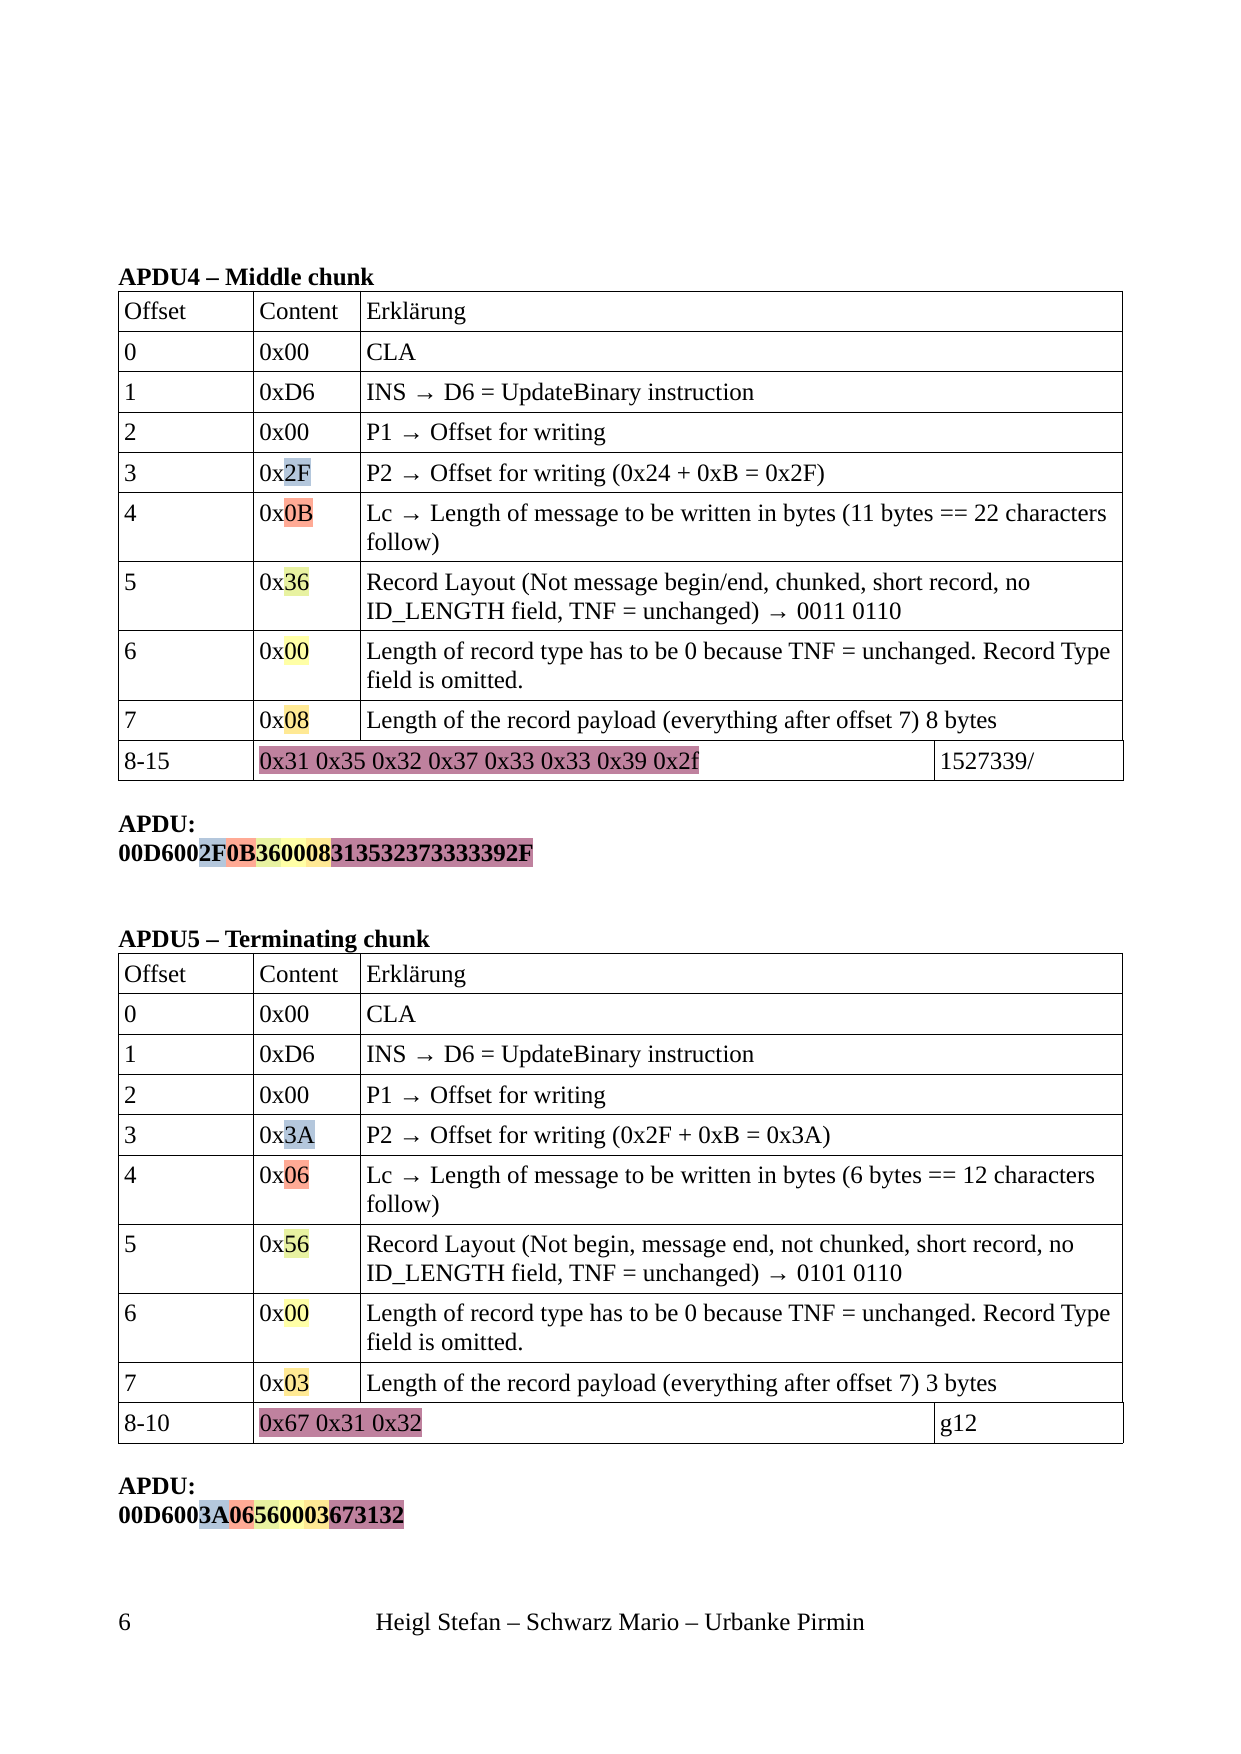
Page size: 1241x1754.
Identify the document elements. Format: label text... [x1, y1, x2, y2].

table_cell 0x00 [254, 413, 360, 452]
table_cell P2 → Offset for writing (0x2F + 0xB = 0x3A) [361, 1115, 1122, 1154]
table_cell P1 → Offset for writing [361, 413, 1122, 452]
table_cell CLA [361, 994, 1122, 1033]
table_cell 0x00 [254, 994, 360, 1033]
table_header g12 [935, 1403, 1123, 1443]
table_header 6 [119, 1294, 253, 1362]
table_cell 3 [119, 1115, 253, 1154]
table_cell 0x3A [254, 1115, 360, 1154]
text APDU: [118, 809, 1122, 838]
table_cell 2 [119, 1075, 253, 1114]
table_cell Lc → Length of message to be written in bytes (6 bytes == 12 characters follow) [361, 1156, 1122, 1223]
table_cell 0x56 [254, 1225, 360, 1293]
table_header 0x67 0x31 0x32 [254, 1403, 934, 1443]
table_header Length of the record payload (everything after offset 7) 8 bytes [361, 701, 1122, 740]
table_cell CLA [361, 332, 1122, 371]
table_cell 2 [119, 413, 253, 452]
table_cell 0x00 [254, 332, 360, 371]
table_cell 0 [119, 332, 253, 371]
table_header Erklärung [361, 292, 1122, 331]
table_cell P2 → Offset for writing (0x24 + 0xB = 0x2F) [361, 453, 1122, 492]
table_cell INS → D6 = UpdateBinary instruction [361, 372, 1122, 412]
text APDU: [118, 1471, 1122, 1500]
table_header 1527339/ [935, 741, 1123, 780]
table_header Length of record type has to be 0 because TNF = unchanged. Record Type field is omitted. [361, 1294, 1122, 1362]
table_cell P1 → Offset for writing [361, 1075, 1122, 1114]
text 00D6003A06560003673132 [118, 1500, 1122, 1529]
table_cell 0x00 [254, 1075, 360, 1114]
table_cell 0 [119, 994, 253, 1033]
table_cell 1 [119, 1035, 253, 1074]
table_cell 1 [119, 372, 253, 412]
table_cell Record Layout (Not begin, message end, not chunked, short record, no ID_LENGTH field, TNF = unchanged) → 0101 0110 [361, 1225, 1122, 1293]
table_cell 4 [119, 1156, 253, 1223]
table_header Offset [119, 292, 253, 331]
table_header 6 [119, 631, 253, 699]
table_header 8-15 [119, 741, 253, 780]
table_cell 3 [119, 453, 253, 492]
table_cell 5 [119, 1225, 253, 1293]
table_cell INS → D6 = UpdateBinary instruction [361, 1035, 1122, 1074]
table_header 0x00 [254, 1294, 360, 1362]
table_cell 0x06 [254, 1156, 360, 1223]
table_cell 0xD6 [254, 1035, 360, 1074]
text 00D6002F0B360008313532373333392F [118, 838, 1122, 867]
table_cell 0xD6 [254, 372, 360, 412]
table_cell Lc → Length of message to be written in bytes (11 bytes == 22 characters follow) [361, 493, 1122, 561]
table_header 0x00 [254, 631, 360, 699]
table_cell 0x2F [254, 453, 360, 492]
table_header Content [254, 292, 360, 331]
table_cell 5 [119, 562, 253, 630]
text APDU5 – Terminating chunk [118, 924, 1122, 953]
table_header 0x31 0x35 0x32 0x37 0x33 0x33 0x39 0x2f [254, 741, 934, 780]
table_header Length of record type has to be 0 because TNF = unchanged. Record Type field is omitted. [361, 631, 1122, 699]
text APDU4 – Middle chunk [118, 262, 1122, 291]
table_header 8-10 [119, 1403, 253, 1443]
table_cell 0x0B [254, 493, 360, 561]
table_cell Record Layout (Not message begin/end, chunked, short record, no ID_LENGTH field, TNF = unchanged) → 0011 0110 [361, 562, 1122, 630]
table_header Erklärung [361, 954, 1122, 993]
table_header 7 [119, 1363, 253, 1402]
table_cell 4 [119, 493, 253, 561]
table_header Length of the record payload (everything after offset 7) 3 bytes [361, 1363, 1122, 1402]
table_header 7 [119, 701, 253, 740]
table_header Offset [119, 954, 253, 993]
table_header 0x03 [254, 1363, 360, 1402]
table_cell 0x36 [254, 562, 360, 630]
table_header 0x08 [254, 701, 360, 740]
table_header Content [254, 954, 360, 993]
